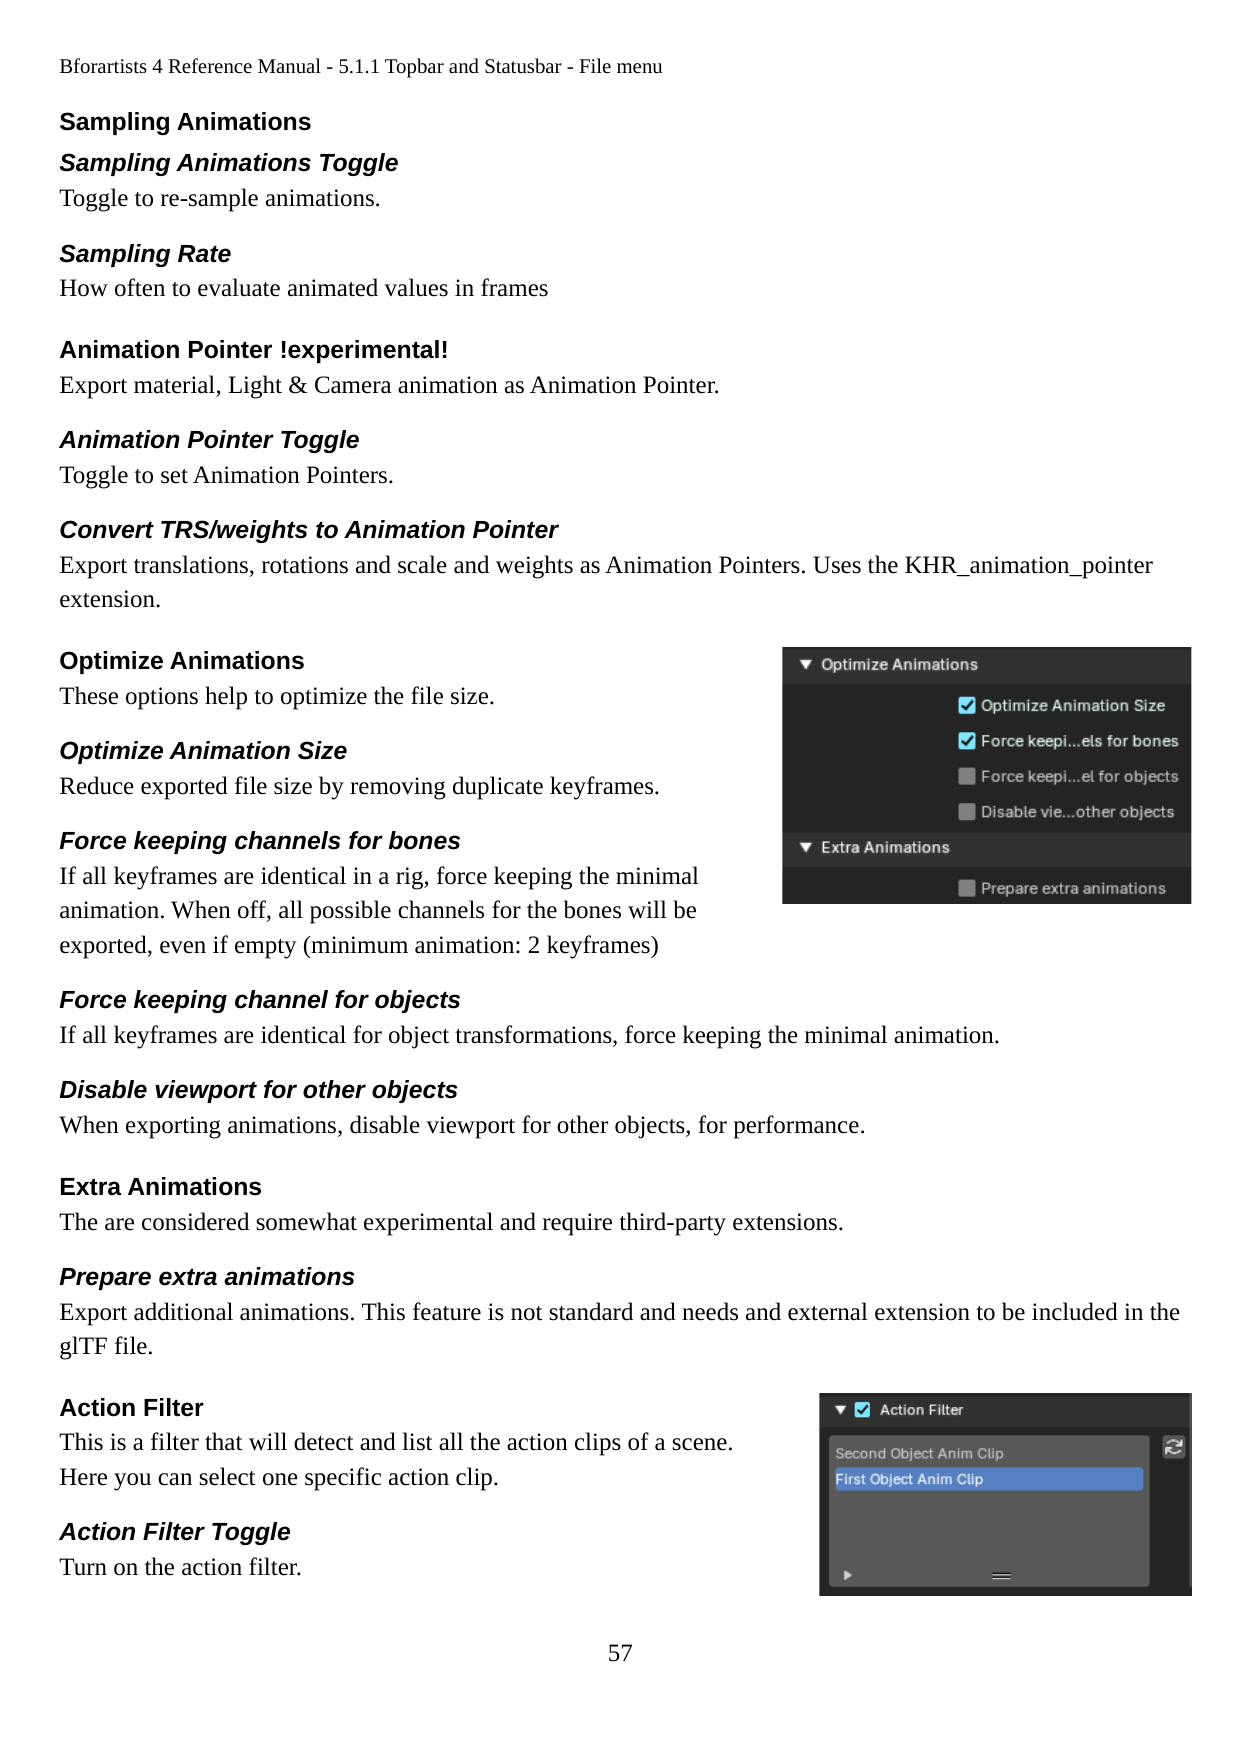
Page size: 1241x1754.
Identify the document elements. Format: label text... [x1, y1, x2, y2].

text The are considered somewhat experimental and require third-party extensions. [59, 1207, 1181, 1235]
subtitle Animation Pointer Toggle [59, 425, 1181, 454]
text Toggle to set Animation Pointers. [59, 460, 1181, 489]
text How often to evaluate animated values in frames [59, 273, 1181, 302]
subtitle Force keeping channel for objects [59, 985, 1181, 1014]
subtitle Prepare extra animations [59, 1262, 1181, 1290]
subtitle Sampling Animations Toggle [59, 148, 1181, 177]
text Toggle to re-sample animations. [59, 183, 1181, 212]
picture [819, 1393, 1192, 1596]
subtitle Disable viewport for other objects [59, 1075, 1181, 1104]
subtitle Animation Pointer !experimental! [59, 335, 1181, 363]
subtitle Sampling Animations [59, 107, 1181, 136]
text These options help to optimize the file size. [59, 681, 782, 709]
subtitle Sampling Rate [59, 239, 1181, 267]
text Export additional animations. This feature is not standard and needs and external extension to be included in the glTF file. [59, 1297, 1181, 1360]
subtitle Extra Animations [59, 1172, 1181, 1200]
subtitle Force keeping channels for bones [59, 826, 782, 855]
subtitle Optimize Animation Size [59, 736, 782, 765]
text Turn on the action filter. [59, 1552, 819, 1581]
text Export material, Light & Camera animation as Animation Pointer. [59, 370, 1181, 398]
text If all keyframes are identical in a rig, force keeping the minimal animation. When off, all possible channels for the bones will be exported, even if empty (minimum animation: 2 keyframes) [59, 861, 1181, 959]
subtitle Convert TRS/weights to Animation Pointer [59, 515, 1181, 544]
text Export translations, rotations and scale and weights as Animation Pointers. Uses the KHR_animation_pointer extension. [59, 550, 1181, 613]
text Reduce exported file size by removing duplicate keyframes. [59, 771, 782, 800]
text This is a filter that will detect and list all the action clips of a scene. Here you can select one specific action clip. [59, 1427, 819, 1491]
subtitle Action Filter [59, 1393, 819, 1421]
subtitle Optimize Animations [59, 646, 1181, 674]
text If all keyframes are identical for object transformations, force keeping the minimal animation. [59, 1020, 1181, 1049]
picture [782, 647, 1192, 904]
subtitle Action Filter Toggle [59, 1517, 819, 1546]
text When exporting animations, disable viewport for other objects, for performance. [59, 1110, 1181, 1139]
